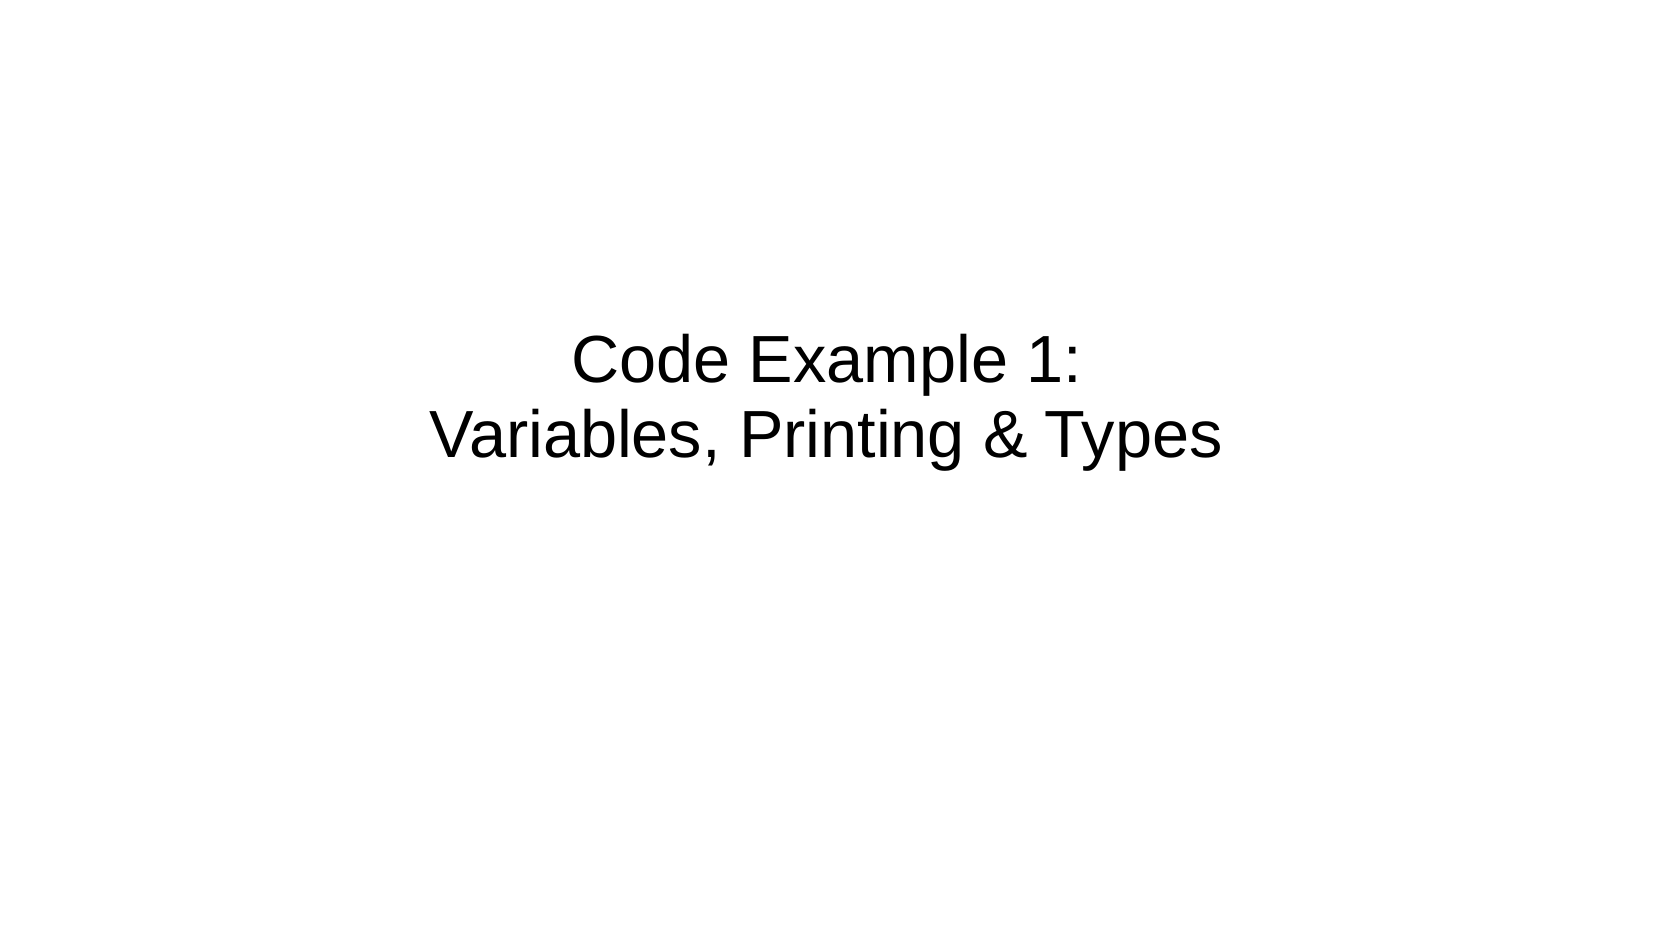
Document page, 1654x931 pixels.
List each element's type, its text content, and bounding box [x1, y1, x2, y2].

subtitle Code Example 1: Variables, Printing & Types [82, 37, 1571, 757]
